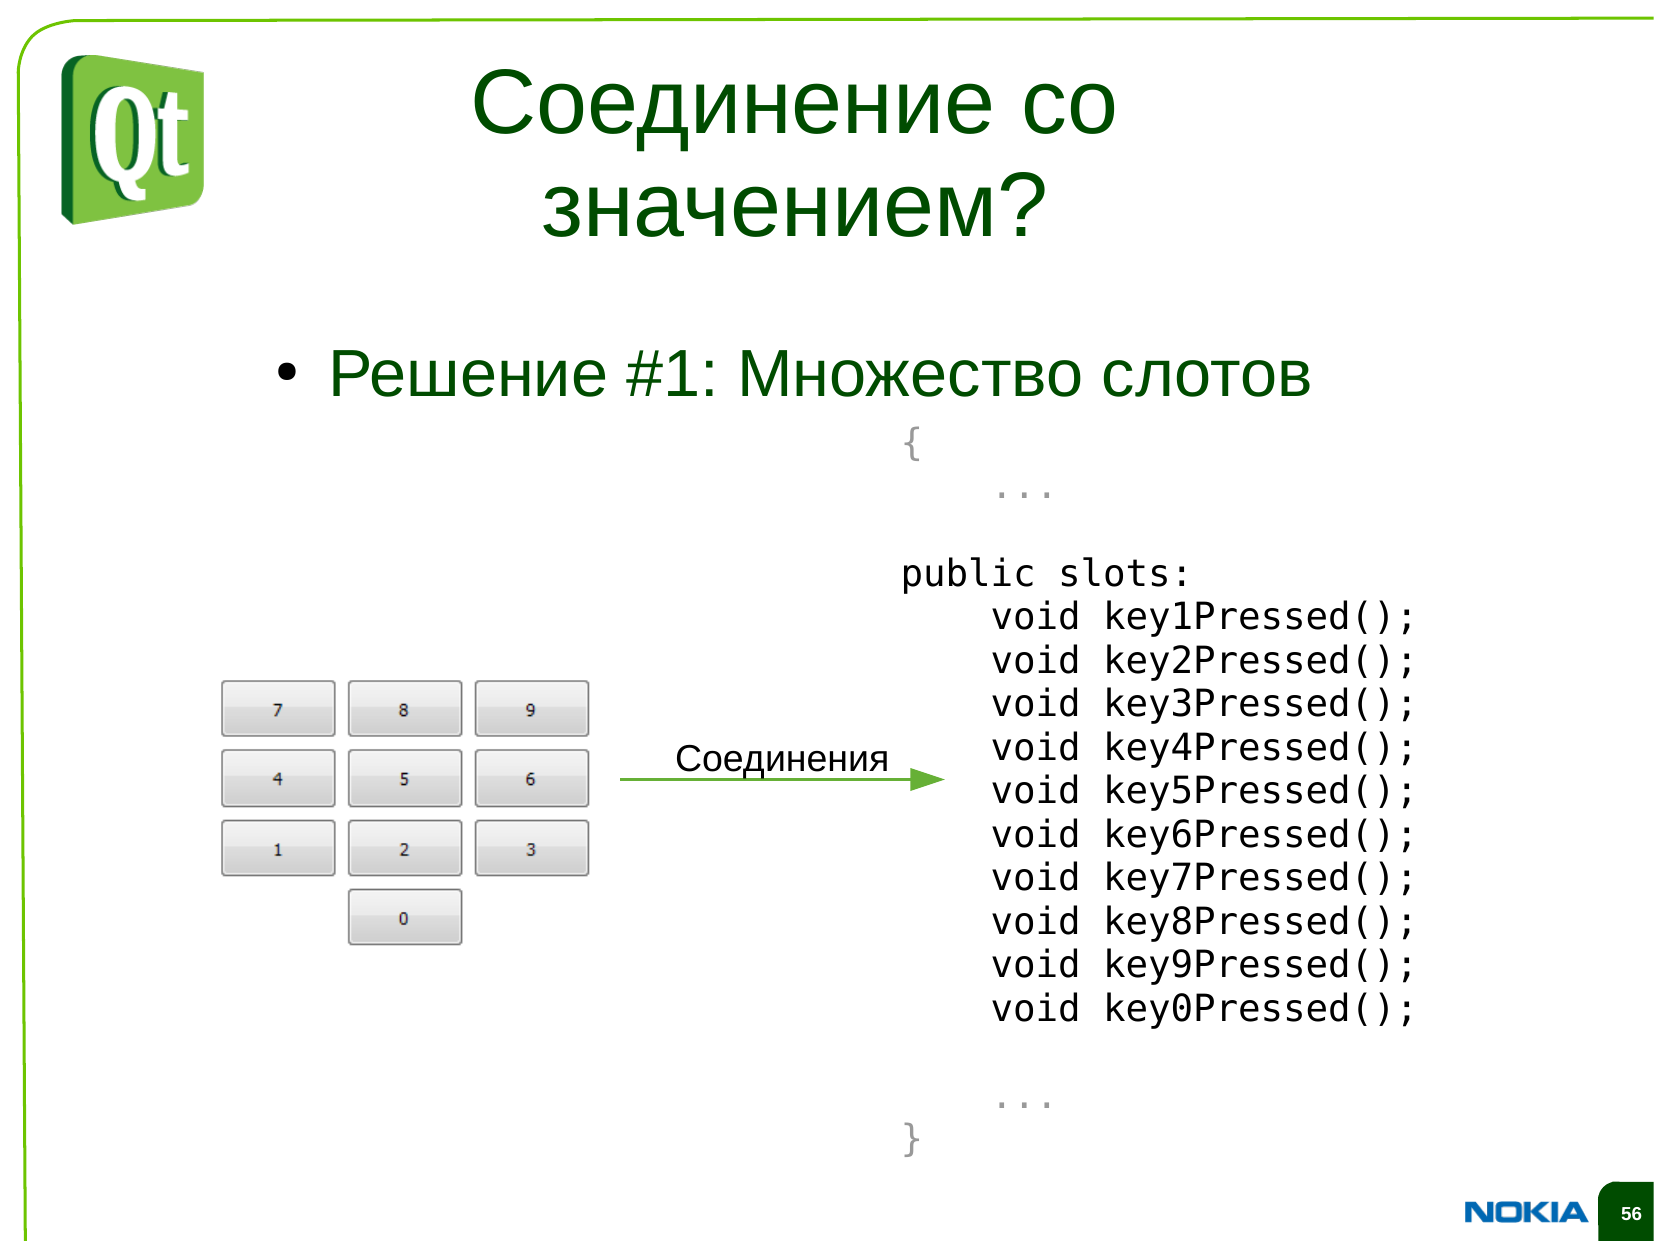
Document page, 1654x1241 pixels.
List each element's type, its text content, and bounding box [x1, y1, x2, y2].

title Соединение со значением? [257, 49, 1333, 257]
picture [1465, 1201, 1589, 1223]
list Решение #1: Множество слотов [257, 336, 1577, 1156]
picture [220, 679, 591, 947]
picture [61, 55, 204, 225]
text_box { ... public slots: void key1Pressed(); void key2Pressed(); void key3Pressed(); void key4Pressed(); void key5Pressed(); void key6Pressed(); void key7Pressed(); void key8Pressed(); void key9Pressed(); void key0Pressed(); ... } [885, 413, 1433, 1169]
